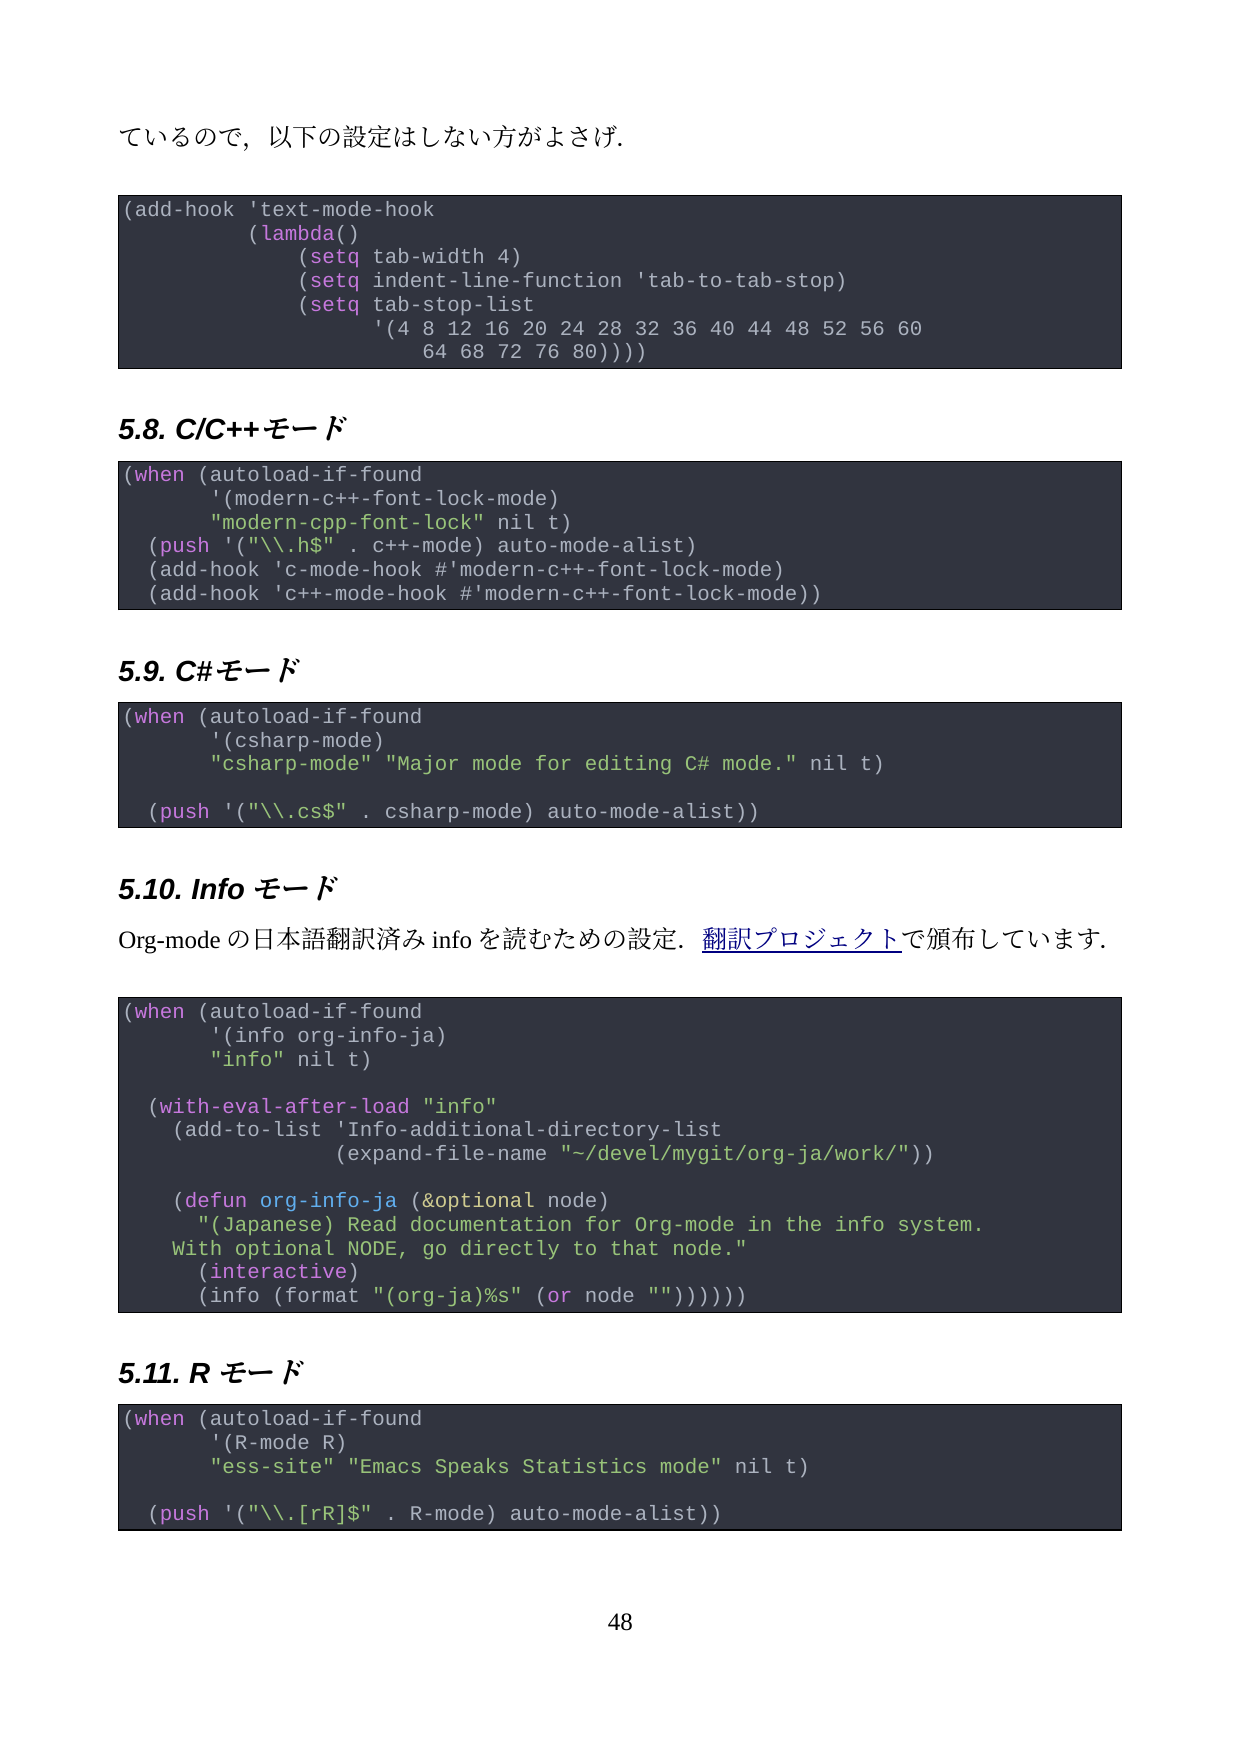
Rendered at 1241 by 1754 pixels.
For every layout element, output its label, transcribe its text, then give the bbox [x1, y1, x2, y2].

subtitle Infoモード [118, 866, 1122, 907]
text (defun org-info-ja (&optional node) [119, 1186, 1121, 1210]
text (add-to-list 'Info-additional-directory-list [119, 1116, 1121, 1139]
text '(4 8 12 16 20 24 28 32 36 40 44 48 52 56 60 [119, 313, 1121, 337]
text "csharp-mode" "Major mode for editing C# mode." nil t) [119, 749, 1121, 773]
text (interactive) [119, 1257, 1121, 1281]
text Org-mode の日本語翻訳済みinfoを読むための設定．翻訳プロジェクトで頒布しています． [118, 920, 1122, 985]
text With optional NODE, go directly to that node." [119, 1234, 1121, 1257]
text "(Japanese) Read documentation for Org-mode in the info system. [119, 1210, 1121, 1234]
subtitle Rモード [118, 1350, 1122, 1392]
text (add-hook 'c++-mode-hook #'modern-c++-font-lock-mode)) [119, 579, 1121, 609]
text (with-eval-after-load "info" [119, 1092, 1121, 1116]
text (add-hook 'text-mode-hook [119, 196, 1121, 219]
text (when (autoload-if-found [119, 998, 1121, 1021]
text 64 68 72 76 80)))) [119, 337, 1121, 368]
text ているので，以下の設定はしない方がよさげ． [118, 118, 1122, 183]
subtitle C#モード [118, 648, 1122, 689]
text '(R-mode R) [119, 1428, 1121, 1452]
text "ess-site" "Emacs Speaks Statistics mode" nil t) [119, 1452, 1121, 1475]
text '(info org-info-ja) [119, 1021, 1121, 1044]
text (setq indent-line-function 'tab-to-tab-stop) [119, 266, 1121, 290]
text (when (autoload-if-found [119, 703, 1121, 726]
text (add-hook 'c-mode-hook #'modern-c++-font-lock-mode) [119, 555, 1121, 579]
text (push '("\\.cs$" . csharp-mode) auto-mode-alist)) [119, 797, 1121, 827]
text (info (format "(org-ja)%s" (or node "")))))) [119, 1281, 1121, 1312]
subtitle C/C++モード [118, 406, 1122, 448]
text '(modern-c++-font-lock-mode) [119, 484, 1121, 508]
text (push '("\\.[rR]$" . R-mode) auto-mode-alist)) [119, 1499, 1121, 1529]
text (when (autoload-if-found [119, 462, 1121, 484]
text "info" nil t) [119, 1044, 1121, 1068]
text (setq tab-width 4) [119, 243, 1121, 266]
text (setq tab-stop-list [119, 290, 1121, 313]
text (push '("\\.h$" . c++-mode) auto-mode-alist) [119, 531, 1121, 555]
text (expand-file-name "~/devel/mygit/org-ja/work/")) [119, 1139, 1121, 1163]
text (when (autoload-if-found [119, 1405, 1121, 1428]
text '(csharp-mode) [119, 726, 1121, 749]
text (lambda() [119, 219, 1121, 243]
text "modern-cpp-font-lock" nil t) [119, 508, 1121, 531]
